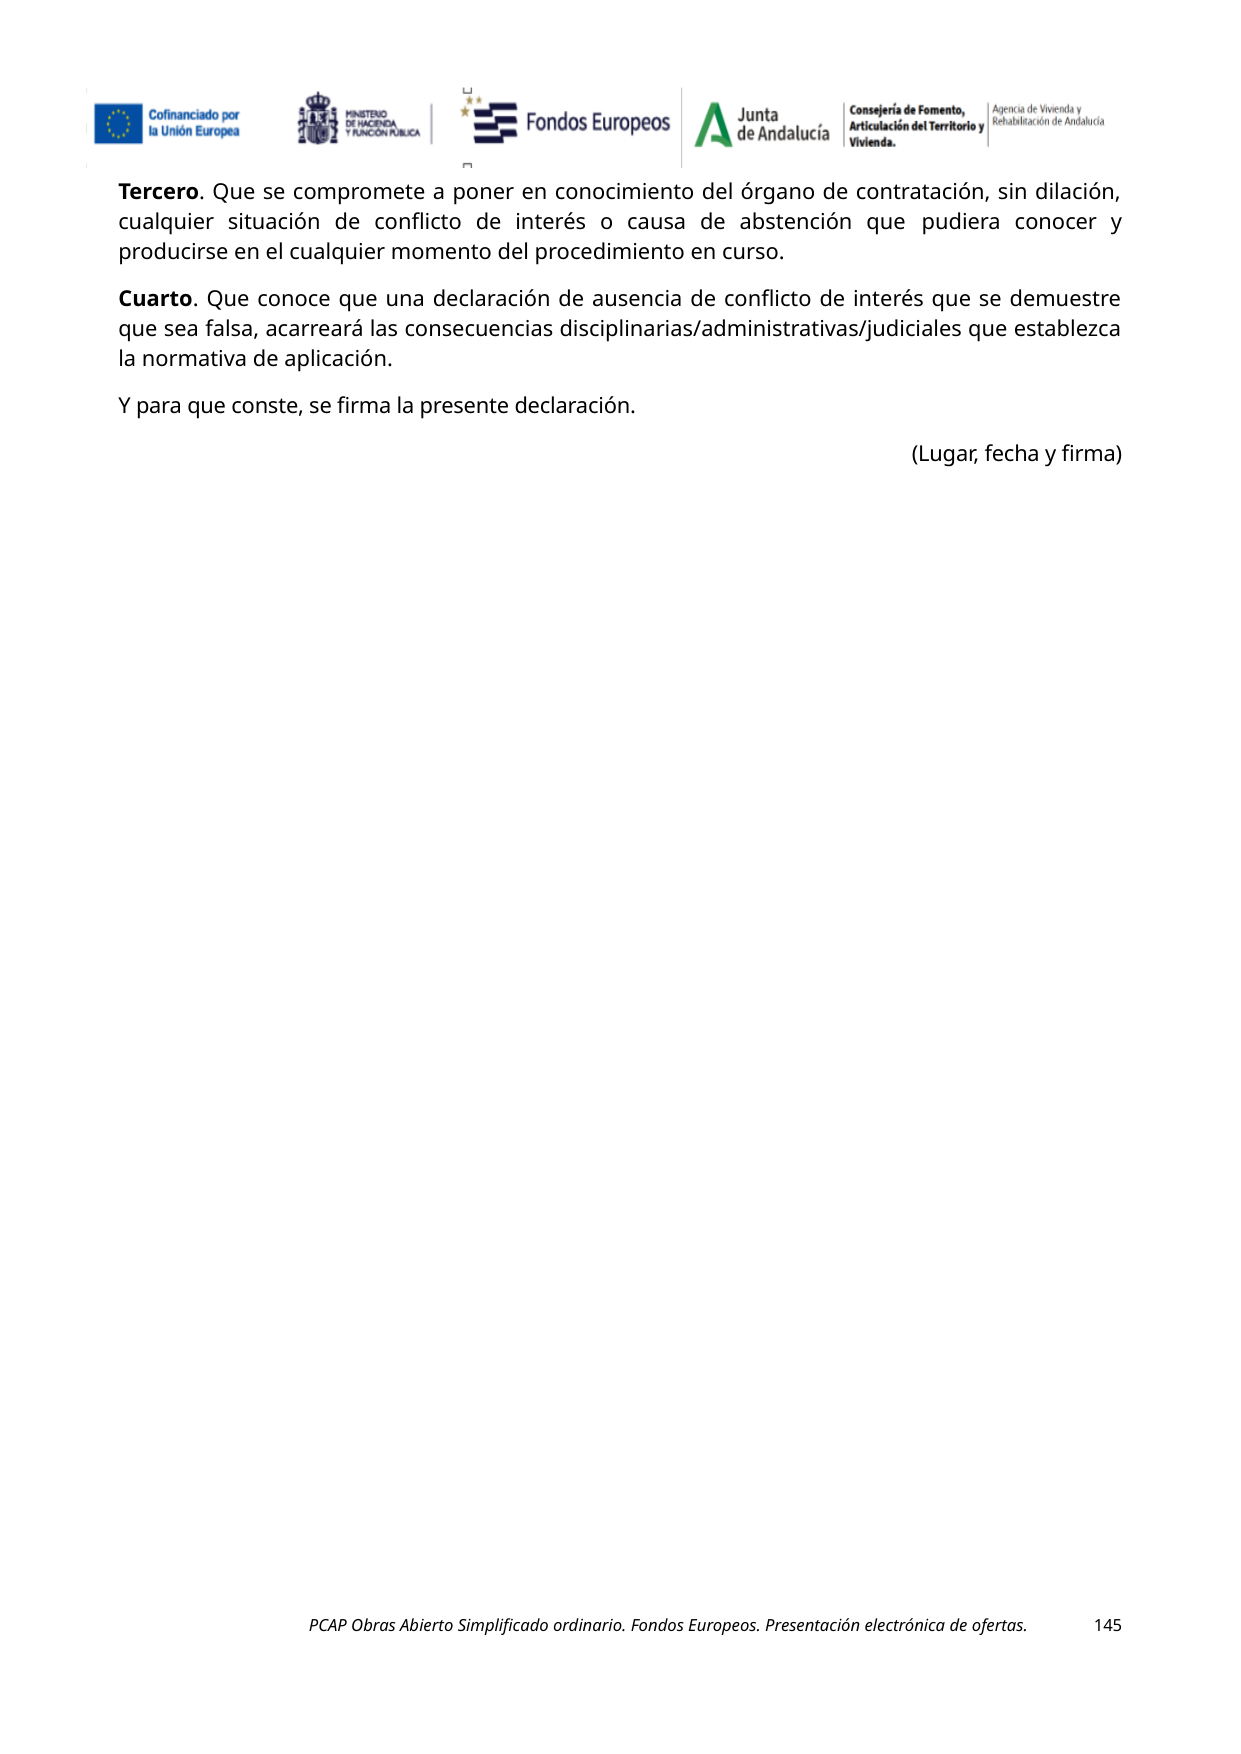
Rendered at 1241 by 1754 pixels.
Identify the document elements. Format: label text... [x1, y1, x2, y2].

text (Lugar, fecha y firma) [118, 438, 1122, 470]
text Y para que conste, se firma la presente declaración. [118, 391, 1122, 420]
text Cuarto. Que conoce que una declaración de ausencia de conflicto de interés que se demuestre que sea falsa, acarreará las consecuencias disciplinarias/administrativas/judiciales que establezca la normativa de aplicación. [118, 283, 1122, 373]
picture [86, 84, 1118, 168]
text Tercero. Que se compromete a poner en conocimiento del órgano de contratación, sin dilación, cualquier situación de conflicto de interés o causa de abstención que pudiera conocer y producirse en el cualquier momento del procedimiento en curso. [118, 176, 1122, 266]
